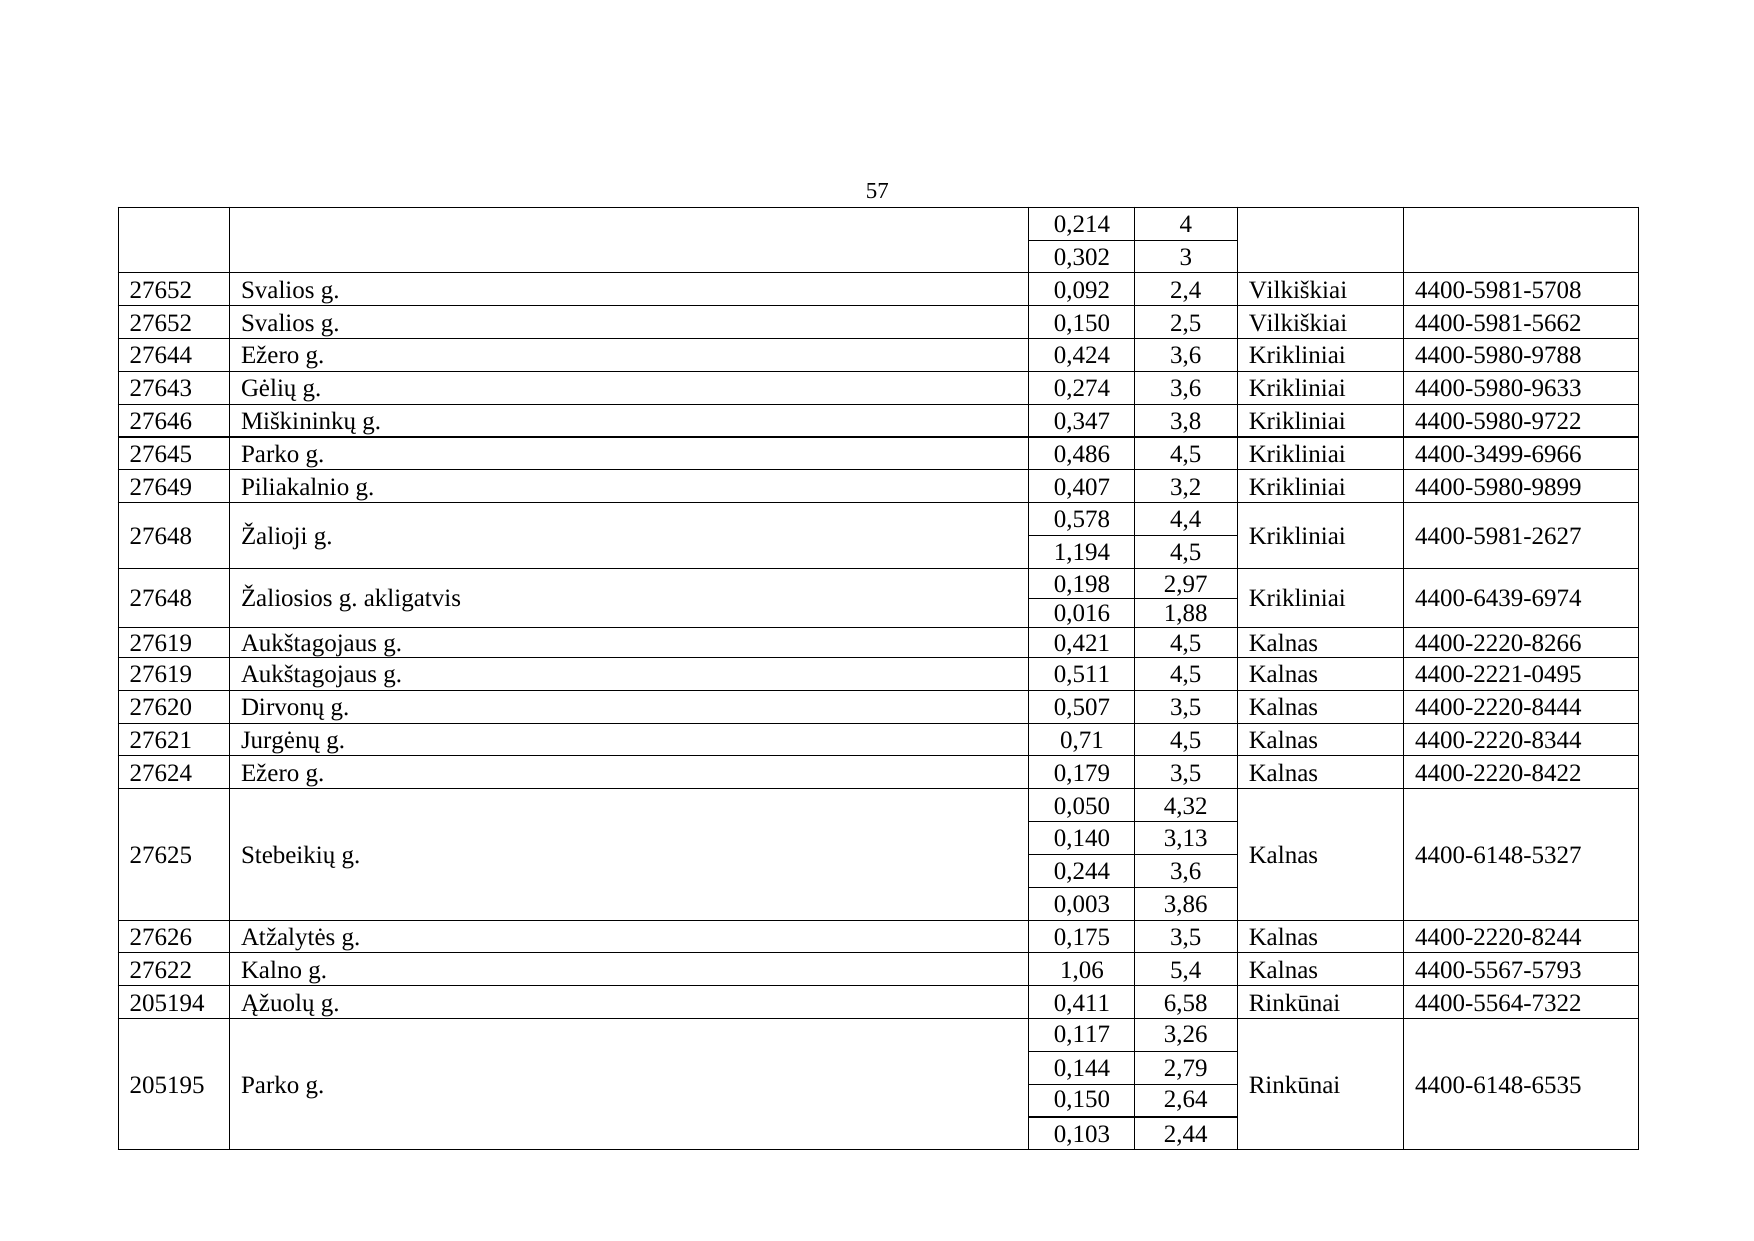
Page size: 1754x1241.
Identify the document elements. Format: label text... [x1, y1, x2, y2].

table_cell 0,150 [1029, 1085, 1134, 1116]
table_cell 0,050 [1029, 789, 1134, 821]
table_cell 4400-2220-8422 [1404, 756, 1638, 788]
table_cell Parko g. [230, 438, 1028, 469]
table_cell 2,44 [1135, 1118, 1237, 1149]
table_cell 27643 [119, 372, 229, 403]
table_cell 27624 [119, 756, 229, 788]
table_cell Kalnas [1238, 921, 1403, 952]
table_cell 0,274 [1029, 372, 1134, 403]
table_cell 4400-5567-5793 [1404, 953, 1638, 985]
table_cell Svalios g. [230, 306, 1028, 338]
table_cell Kalnas [1238, 756, 1403, 788]
table_cell Aukštagojaus g. [230, 628, 1028, 657]
table_cell 27652 [119, 273, 229, 305]
table_cell Kalnas [1238, 658, 1403, 690]
table_cell 3,86 [1135, 888, 1237, 919]
table_cell Krikliniai [1238, 438, 1403, 469]
table_cell 3,5 [1135, 921, 1237, 952]
table_cell 3,13 [1135, 822, 1237, 854]
table_cell 4400-2220-8344 [1404, 724, 1638, 755]
table_cell 2,4 [1135, 273, 1237, 305]
table_cell Žaliosios g. akligatvis [230, 569, 1028, 627]
table_cell 4400-6439-6974 [1404, 569, 1638, 627]
table_cell 0,179 [1029, 756, 1134, 788]
table_cell 27619 [119, 628, 229, 657]
table_cell 0,347 [1029, 405, 1134, 436]
table_cell Aukštagojaus g. [230, 658, 1028, 690]
table_cell 0,424 [1029, 339, 1134, 371]
table_cell 4,4 [1135, 503, 1237, 535]
table_cell Rinkūnai [1238, 1019, 1403, 1149]
table_cell 0,302 [1029, 241, 1134, 272]
table_cell [230, 208, 1028, 272]
table_cell 1,88 [1135, 599, 1237, 627]
table_cell Krikliniai [1238, 470, 1403, 502]
table_cell 3,6 [1135, 339, 1237, 371]
table_cell Vilkiškiai [1238, 306, 1403, 338]
table_cell Kalnas [1238, 691, 1403, 723]
table_cell 0,003 [1029, 888, 1134, 919]
table_cell 4400-5981-5662 [1404, 306, 1638, 338]
table_cell 3,8 [1135, 405, 1237, 436]
table_cell 0,71 [1029, 724, 1134, 755]
table_cell 3,5 [1135, 756, 1237, 788]
table_cell 27626 [119, 921, 229, 952]
table_cell 0,511 [1029, 658, 1134, 690]
table_cell Krikliniai [1238, 372, 1403, 403]
table_cell 0,016 [1029, 599, 1134, 627]
table_cell Stebeikių g. [230, 789, 1028, 919]
table_cell Kalnas [1238, 724, 1403, 755]
table_cell 0,175 [1029, 921, 1134, 952]
table_cell 4 [1135, 208, 1237, 239]
table_cell 2,5 [1135, 306, 1237, 338]
table_cell Atžalytės g. [230, 921, 1028, 952]
table_cell 4400-5980-9899 [1404, 470, 1638, 502]
table_cell 4400-3499-6966 [1404, 438, 1638, 469]
table_cell 3,5 [1135, 691, 1237, 723]
table_cell 4400-2220-8266 [1404, 628, 1638, 657]
table_cell Ežero g. [230, 339, 1028, 371]
table_cell 0,486 [1029, 438, 1134, 469]
table_cell 5,4 [1135, 953, 1237, 985]
table_cell Kalnas [1238, 789, 1403, 919]
table_cell 3,2 [1135, 470, 1237, 502]
table_cell [1238, 208, 1403, 272]
table_cell 6,58 [1135, 986, 1237, 1018]
table_cell Žalioji g. [230, 503, 1028, 568]
table_cell Krikliniai [1238, 569, 1403, 627]
table_cell Gėlių g. [230, 372, 1028, 403]
table_cell 27648 [119, 503, 229, 568]
table_cell 0,214 [1029, 208, 1134, 239]
table_cell 27621 [119, 724, 229, 755]
table_cell 4,5 [1135, 658, 1237, 690]
table_cell 0,421 [1029, 628, 1134, 657]
table_cell Krikliniai [1238, 339, 1403, 371]
table_cell 4,32 [1135, 789, 1237, 821]
table_cell 3,26 [1135, 1019, 1237, 1051]
table_cell 0,407 [1029, 470, 1134, 502]
table_cell 2,64 [1135, 1085, 1237, 1116]
table_cell 4400-5980-9722 [1404, 405, 1638, 436]
table_cell 0,411 [1029, 986, 1134, 1018]
table_cell 0,092 [1029, 273, 1134, 305]
table_cell 4400-6148-5327 [1404, 789, 1638, 919]
table_cell 1,06 [1029, 953, 1134, 985]
table_cell 0,244 [1029, 855, 1134, 887]
table_cell 3,6 [1135, 372, 1237, 403]
table_cell 0,117 [1029, 1019, 1134, 1051]
table_cell Rinkūnai [1238, 986, 1403, 1018]
table_cell 3 [1135, 241, 1237, 272]
table_cell 27645 [119, 438, 229, 469]
table_cell Svalios g. [230, 273, 1028, 305]
table_cell 4,5 [1135, 628, 1237, 657]
table_cell Ąžuolų g. [230, 986, 1028, 1018]
table_cell Vilkiškiai [1238, 273, 1403, 305]
table_cell Dirvonų g. [230, 691, 1028, 723]
table_cell 27648 [119, 569, 229, 627]
table_cell [1404, 208, 1638, 272]
table_cell Kalno g. [230, 953, 1028, 985]
table_cell Krikliniai [1238, 405, 1403, 436]
table_cell Kalnas [1238, 953, 1403, 985]
table_cell 4,5 [1135, 438, 1237, 469]
table_cell 0,140 [1029, 822, 1134, 854]
table_cell Parko g. [230, 1019, 1028, 1149]
table_cell 4400-2221-0495 [1404, 658, 1638, 690]
table_cell 2,97 [1135, 569, 1237, 597]
table_cell Jurgėnų g. [230, 724, 1028, 755]
table_cell [119, 208, 229, 272]
table_cell Miškininkų g. [230, 405, 1028, 436]
table_cell 27622 [119, 953, 229, 985]
table_cell 4400-5564-7322 [1404, 986, 1638, 1018]
table_cell 4400-2220-8244 [1404, 921, 1638, 952]
table_cell 27652 [119, 306, 229, 338]
table_cell 0,144 [1029, 1052, 1134, 1083]
table_cell 4,5 [1135, 536, 1237, 568]
table_cell 0,150 [1029, 306, 1134, 338]
table_cell 27619 [119, 658, 229, 690]
table_cell 0,103 [1029, 1118, 1134, 1149]
table_cell Krikliniai [1238, 503, 1403, 568]
table_cell 27620 [119, 691, 229, 723]
table_cell 27625 [119, 789, 229, 919]
table_cell 205194 [119, 986, 229, 1018]
table_cell 27649 [119, 470, 229, 502]
table_cell Piliakalnio g. [230, 470, 1028, 502]
table_cell Ežero g. [230, 756, 1028, 788]
table_cell 4400-5981-5708 [1404, 273, 1638, 305]
table_cell 27644 [119, 339, 229, 371]
table_cell 205195 [119, 1019, 229, 1149]
table_cell 3,6 [1135, 855, 1237, 887]
table_cell 0,507 [1029, 691, 1134, 723]
table_cell Kalnas [1238, 628, 1403, 657]
table_cell 4400-5980-9633 [1404, 372, 1638, 403]
table_cell 4400-6148-6535 [1404, 1019, 1638, 1149]
table_cell 4400-5980-9788 [1404, 339, 1638, 371]
table_cell 0,198 [1029, 569, 1134, 597]
table_cell 27646 [119, 405, 229, 436]
table_cell 4400-5981-2627 [1404, 503, 1638, 568]
table_cell 2,79 [1135, 1052, 1237, 1083]
table_cell 4,5 [1135, 724, 1237, 755]
table_cell 1,194 [1029, 536, 1134, 568]
table_cell 4400-2220-8444 [1404, 691, 1638, 723]
table_cell 0,578 [1029, 503, 1134, 535]
